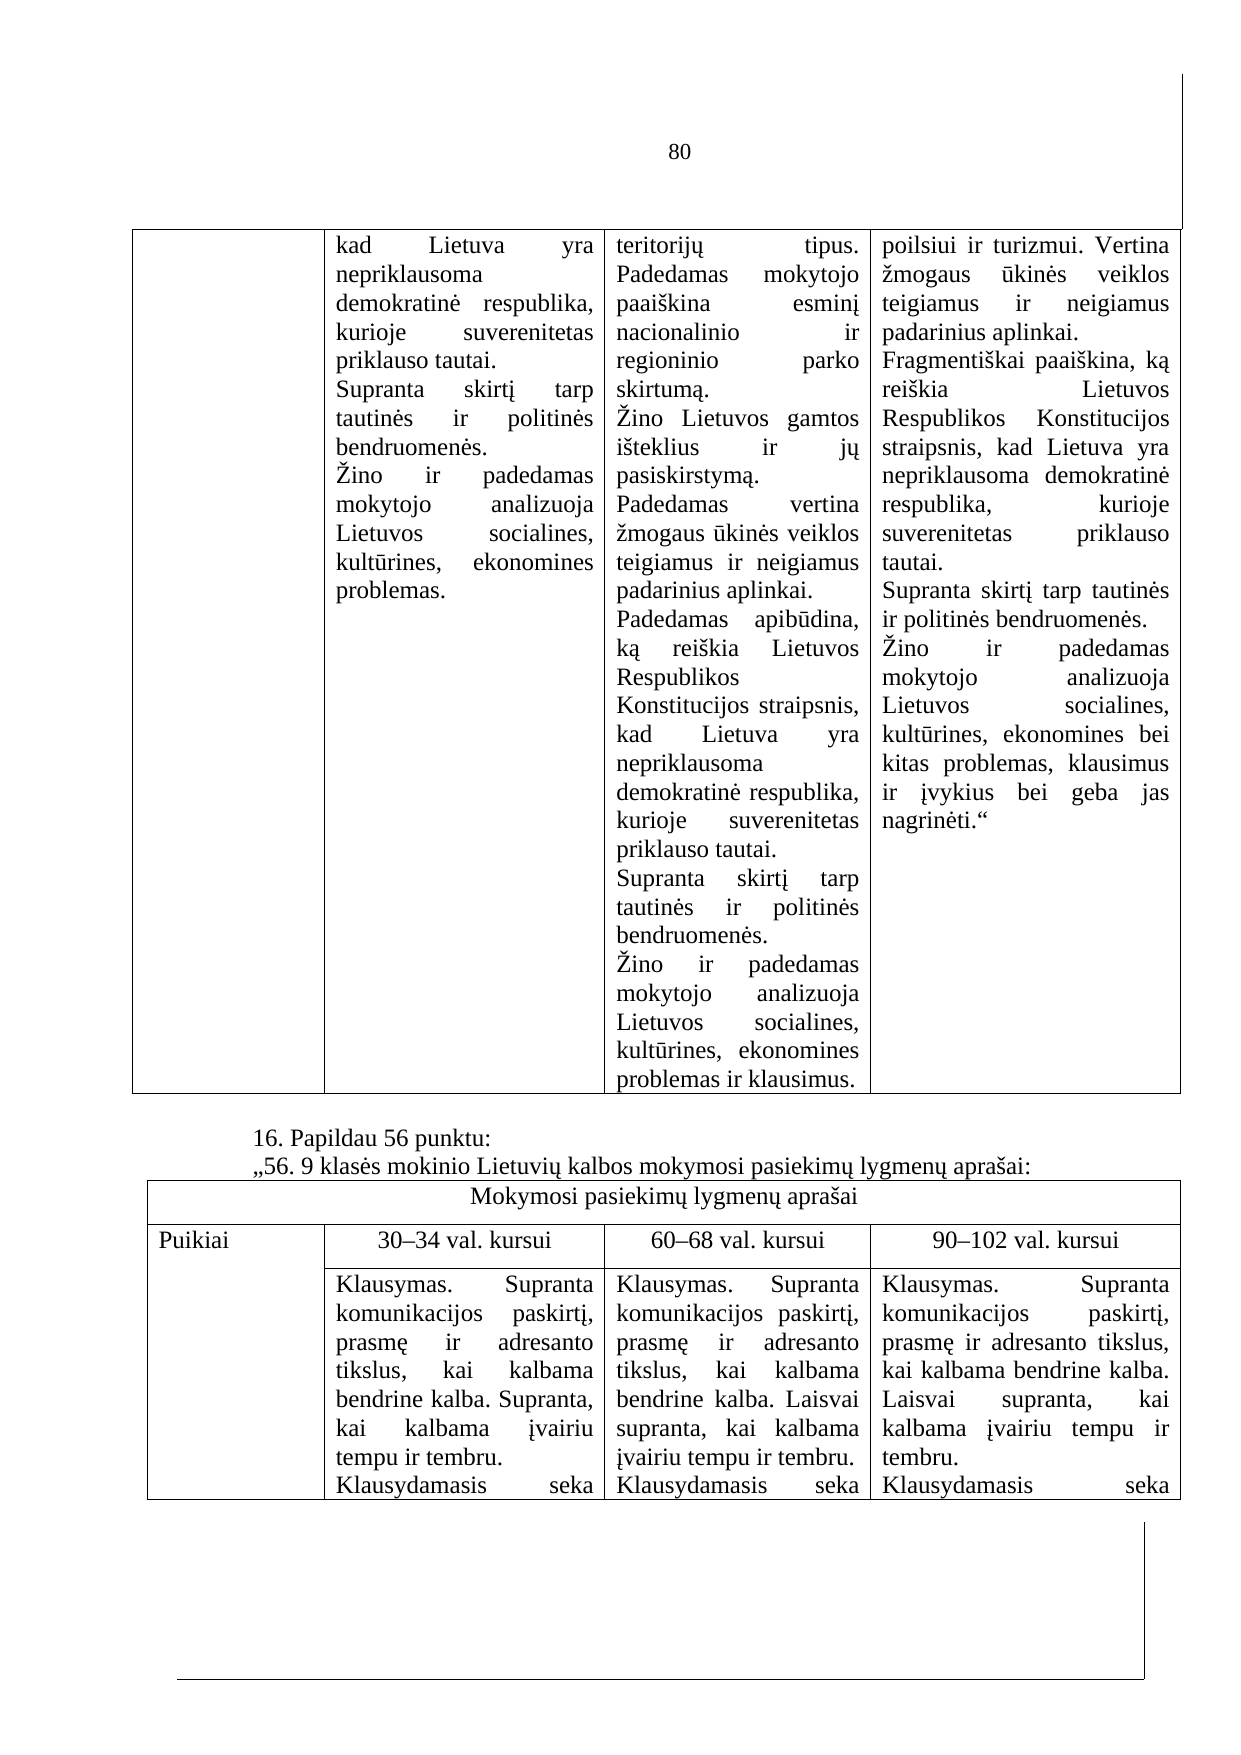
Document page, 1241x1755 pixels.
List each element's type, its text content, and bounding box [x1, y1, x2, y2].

text 16. Papildau 56 punktu: [177, 1123, 1182, 1151]
table_cell Klausymas. Supranta komunikacijos paskirtį, prasmę ir adresanto tikslus, kai kalbama bendrine kalba. Supranta, kai kalbama įvairiu tempu ir tembru. Klausydamasis seka [325, 1269, 604, 1499]
table_header Mokymosi pasiekimų lygmenų aprašai [148, 1181, 1180, 1224]
table_cell 90–102 val. kursui [871, 1225, 1180, 1268]
table_cell [133, 230, 324, 1093]
table_cell Puikiai [148, 1225, 324, 1499]
table_cell teritorijų tipus. Padedamas mokytojo paaiškina esminį nacionalinio ir regioninio parko skirtumą. Žino Lietuvos gamtos išteklius ir jų pasiskirstymą. Padedamas vertina žmogaus ūkinės veiklos teigiamus ir neigiamus padarinius aplinkai. Padedamas apibūdina, ką reiškia Lietuvos Respublikos Konstitucijos straipsnis, kad Lietuva yra nepriklausoma demokratinė respublika, kurioje suverenitetas priklauso tautai. Supranta skirtį tarp tautinės ir politinės bendruomenės. Žino ir padedamas mokytojo analizuoja Lietuvos socialines, kultūrines, ekonomines problemas ir klausimus. [605, 230, 870, 1093]
table_cell kad Lietuva yra nepriklausoma demokratinė respublika, kurioje suverenitetas priklauso tautai. Supranta skirtį tarp tautinės ir politinės bendruomenės. Žino ir padedamas mokytojo analizuoja Lietuvos socialines, kultūrines, ekonomines problemas. [325, 230, 604, 1093]
table_cell Klausymas. Supranta komunikacijos paskirtį, prasmę ir adresanto tikslus, kai kalbama bendrine kalba. Laisvai supranta, kai kalbama įvairiu tempu ir tembru. Klausydamasis seka [605, 1269, 870, 1499]
table_cell 30–34 val. kursui [325, 1225, 604, 1268]
text „56. 9 klasės mokinio Lietuvių kalbos mokymosi pasiekimų lygmenų aprašai: [177, 1151, 1182, 1180]
table_cell poilsiui ir turizmui. Vertina žmogaus ūkinės veiklos teigiamus ir neigiamus padarinius aplinkai. Fragmentiškai paaiškina, ką reiškia Lietuvos Respublikos Konstitucijos straipsnis, kad Lietuva yra nepriklausoma demokratinė respublika, kurioje suverenitetas priklauso tautai. Supranta skirtį tarp tautinės ir politinės bendruomenės. Žino ir padedamas mokytojo analizuoja Lietuvos socialines, kultūrines, ekonomines bei kitas problemas, klausimus ir įvykius bei geba jas nagrinėti.“ [871, 230, 1180, 1093]
table_cell Klausymas. Supranta komunikacijos paskirtį, prasmę ir adresanto tikslus, kai kalbama bendrine kalba. Laisvai supranta, kai kalbama įvairiu tempu ir tembru. Klausydamasis seka [871, 1269, 1180, 1499]
table_cell 60–68 val. kursui [605, 1225, 870, 1268]
